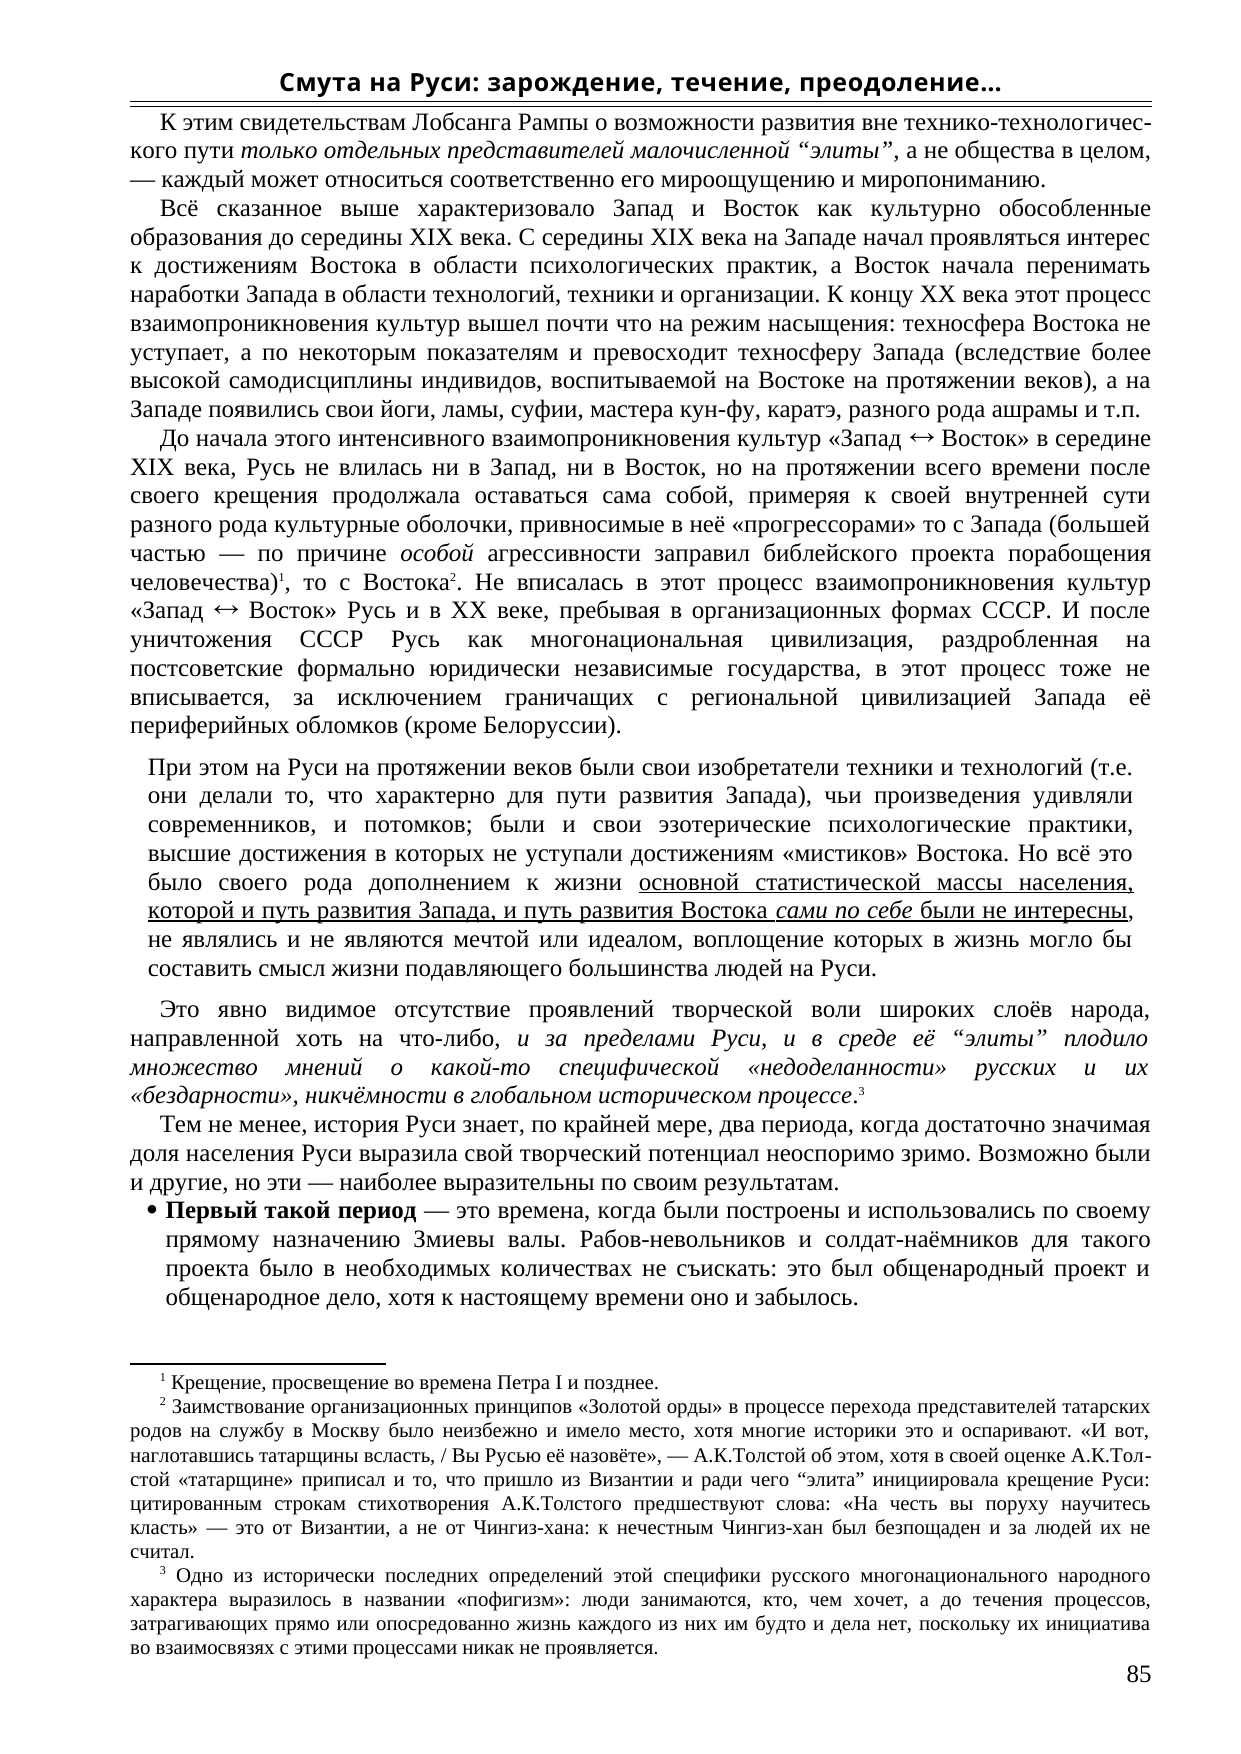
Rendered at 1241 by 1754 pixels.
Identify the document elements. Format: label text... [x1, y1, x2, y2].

text До начала этого интенсивного взаимопроникновения культур «Запад  Восток» в середине XIX века, Русь не влилась ни в Запад, ни в Восток, но на протяжении всего времени после своего крещения продолжала оставаться сама собой, примеряя к своей внутренней сути разного рода культурные оболочки, привносимые в неё «прогрессорами» то с Запада (большей частью — по причине особой агрессивности заправил библейского проекта порабощения человечества), то с Востока. Не вписалась в этот процесс взаимопроникновения культур «Запад  Восток» Русь и в ХХ веке, пребывая в организационных формах СССР. И после уничтожения СССР Русь как многонациональная цивилизация, раздробленная на постсоветские формально юридически независимые государства, в этот процесс тоже не вписывается, за исключением граничащих с региональной цивилизацией Запада её периферийных обломков (кроме Белоруссии). [130, 423, 1152, 739]
text Одно из исторически последних определений этой специфики русского многонационального народного характера выразилось в названии «пофигизм»: люди занимаются, кто, чем хочет, а до течения процессов, затрагивающих прямо или опосредованно жизнь каждого из них им будто и дела нет, поскольку их инициатива во взаимосвязях с этими процессами никак не проявляется. [130, 1563, 1152, 1659]
text К этим свидетельствам Лобсанга Рампы о возможности развития вне технико-техноло­ги­чес­кого пути только отдельных представителей малочисленной “элиты”, а не общества в целом, — каждый может относиться соответственно его мироощущению и миропониманию. [130, 107, 1152, 193]
text Это явно видимое отсутствие проявлений творческой воли широких слоёв народа, направленной хоть на что-либо, и за пределами Руси, и в среде её “элиты” плодило множество мнений о какой-то специфической «недоделанности» русских и их «бездарности», никчёмности в глобальном историческом процессе. [130, 994, 1152, 1109]
text Заимствование организационных принципов «Золотой орды» в процессе перехода представителей татарских родов на службу в Москву было неизбежно и имело место, хотя многие историки это и оспаривают. «И вот, наглотавшись татарщины всласть, / Вы Русью её назовёте», — А.К.Толстой об этом, хотя в своей оценке А.К.Тол­стой «татарщине» приписал и то, что пришло из Византии и ради чего “элита” инициировала крещение Руси: цитированным строкам стихотворения А.К.Толстого предшествуют слова: «На честь вы поруху научитесь класть» — это от Византии, а не от Чингиз-хана: к нечестным Чингиз-хан был безпощаден и за людей их не считал. [130, 1394, 1152, 1563]
text Всё сказанное выше характеризовало Запад и Восток как культурно обособленные образования до середины XIX века. С середины XIX века на Западе начал проявляться интерес к достижениям Востока в области психологических практик, а Восток начала перенимать наработки Запада в области технологий, техники и организации. К концу ХХ века этот процесс взаимопроникновения культур вышел почти что на режим насыщения: техносфера Востока не уступает, а по некоторым показателям и превосходит техносферу Запада (вследствие более высокой самодисциплины индивидов, воспитываемой на Востоке на протяжении веков), а на Западе появились свои йоги, ламы, суфии, мастера кун-фу, каратэ, разного рода ашрамы и т.п. [130, 193, 1152, 423]
text Крещение, просвещение во времена Петра I и позднее. [130, 1370, 1152, 1394]
text Тем не менее, история Руси знает, по крайней мере, два периода, когда достаточно значимая доля населения Руси выразила свой творческий потенциал неоспоримо зримо. Возможно были и другие, но эти — наиболее выразительны по своим результатам. [130, 1109, 1152, 1195]
text При этом на Руси на протяжении веков были свои изобретатели техники и технологий (т.е. они делали то, что характерно для пути развития Запада), чьи произведения удивляли современников, и потомков; были и свои эзотерические психологические практики, высшие достижения в которых не уступали достижениям «мистиков» Востока. Но всё это было своего рода дополнением к жизни основной статистической массы населения, которой и путь развития Запада, и путь развития Востока сами по себе были не интересны, не являлись и не являются мечтой или идеалом, воплощение которых в жизнь могло бы составить смысл жизни подавляющего большинства людей на Руси. [148, 752, 1134, 982]
list Первый такой период — это времена, когда были построены и использовались по своему прямому назначению Змиевы валы. Рабов-невольников и солдат-наёмников для такого проекта было в необходимых количествах не съискать: это был общенародный проект и общенародное дело, хотя к настоящему времени оно и забылось. [148, 1195, 1152, 1310]
